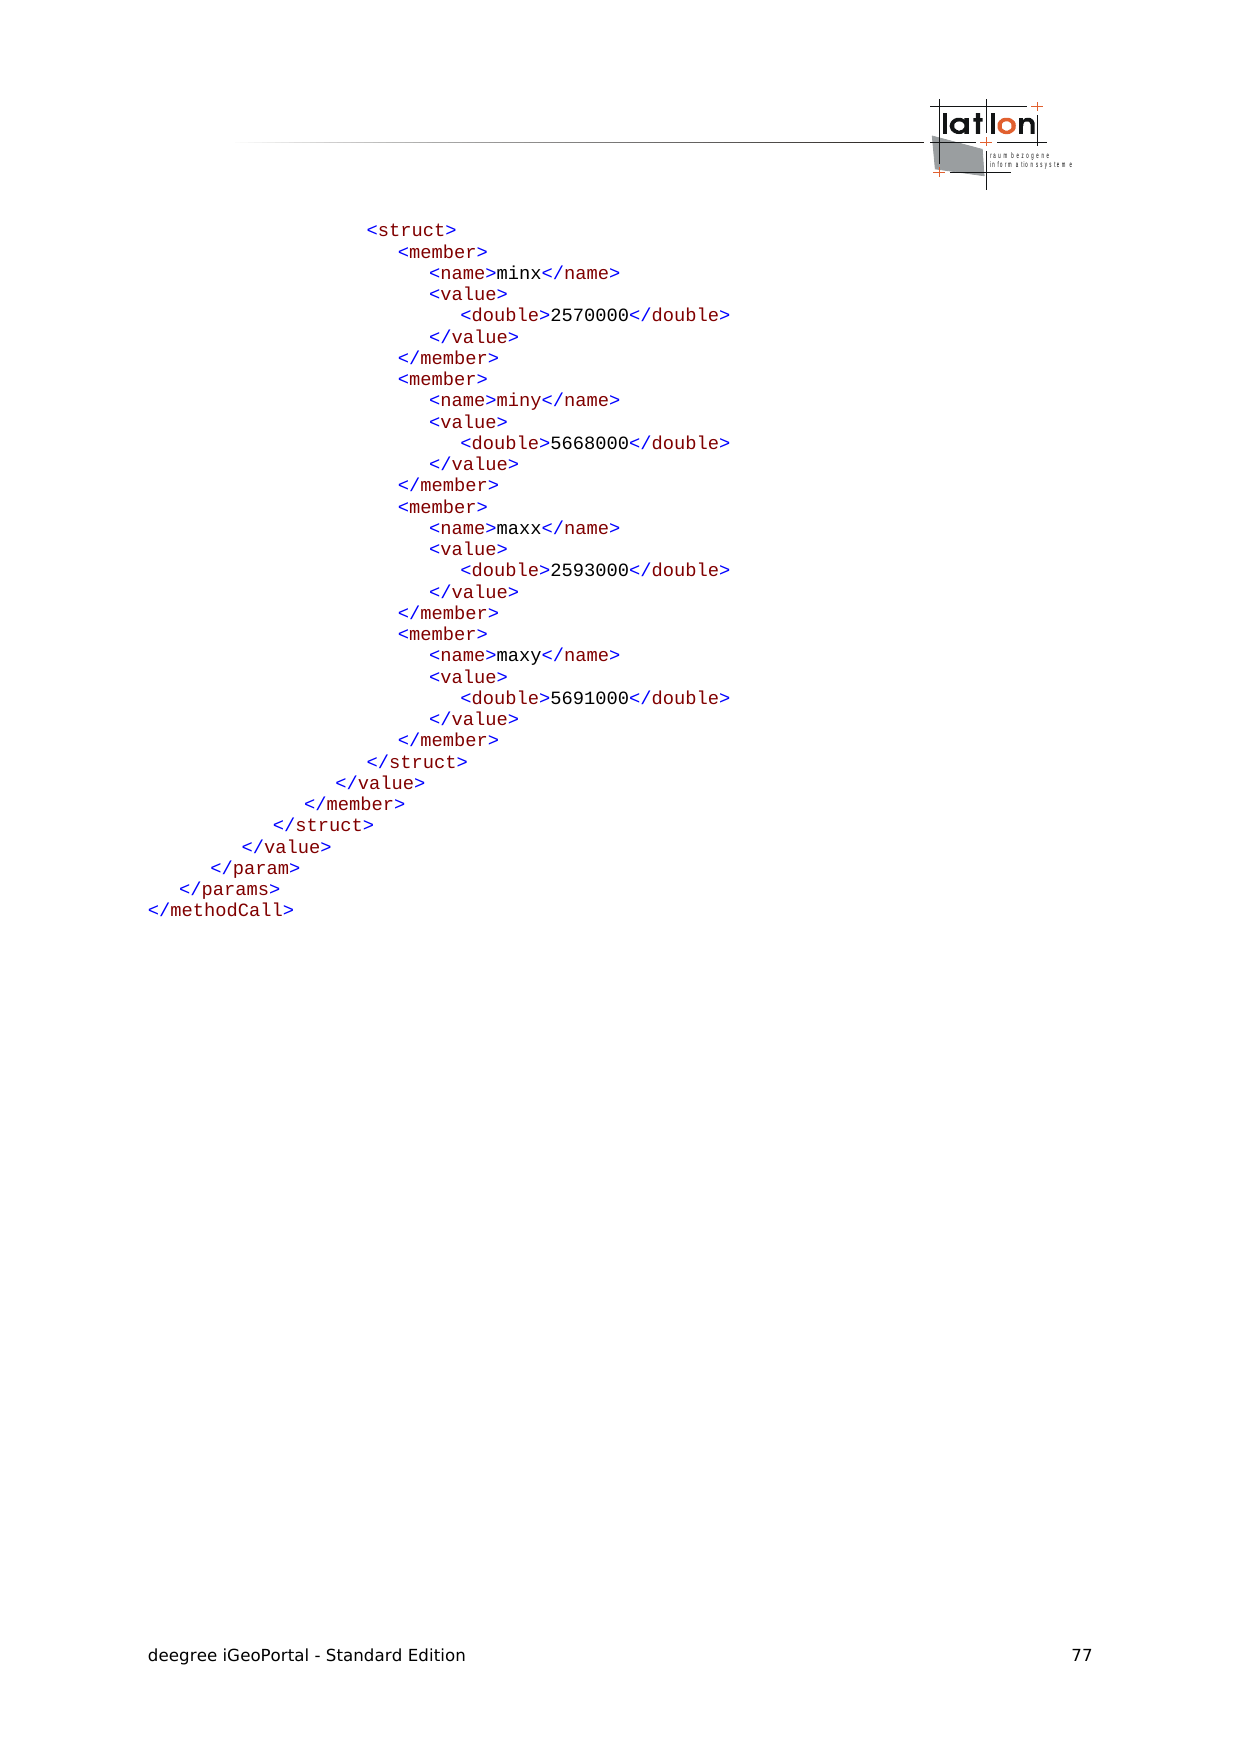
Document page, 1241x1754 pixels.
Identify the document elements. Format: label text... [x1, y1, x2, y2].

text <value> [148, 668, 1093, 689]
text </member> [148, 731, 1093, 753]
text <double>5691000</double> [148, 689, 1093, 710]
text </member> [148, 795, 1093, 816]
text <member> [148, 625, 1093, 646]
text <double>5668000</double> [148, 434, 1093, 455]
text </methodCall> [148, 901, 1093, 923]
text </struct> [148, 753, 1093, 774]
text </struct> [148, 816, 1093, 838]
text </value> [148, 583, 1093, 604]
text </value> [148, 774, 1093, 795]
text </params> [148, 880, 1093, 901]
text <name>maxy</name> [148, 646, 1093, 668]
text </value> [148, 838, 1093, 859]
text <name>miny</name> [148, 391, 1093, 413]
text </value> [148, 328, 1093, 349]
text <member> [148, 370, 1093, 391]
text <name>minx</name> [148, 264, 1093, 285]
text </member> [148, 604, 1093, 625]
text </value> [148, 455, 1093, 476]
text <member> [148, 498, 1093, 519]
text <member> [148, 243, 1093, 264]
text </member> [148, 349, 1093, 370]
text </member> [148, 476, 1093, 498]
text <value> [148, 540, 1093, 561]
text </param> [148, 859, 1093, 880]
text <value> [148, 285, 1093, 306]
text </value> [148, 710, 1093, 731]
text <value> [148, 413, 1093, 434]
text <double>2593000</double> [148, 561, 1093, 583]
text <double>2570000</double> [148, 306, 1093, 328]
text <name>maxx</name> [148, 519, 1093, 540]
text <struct> [148, 221, 1093, 243]
